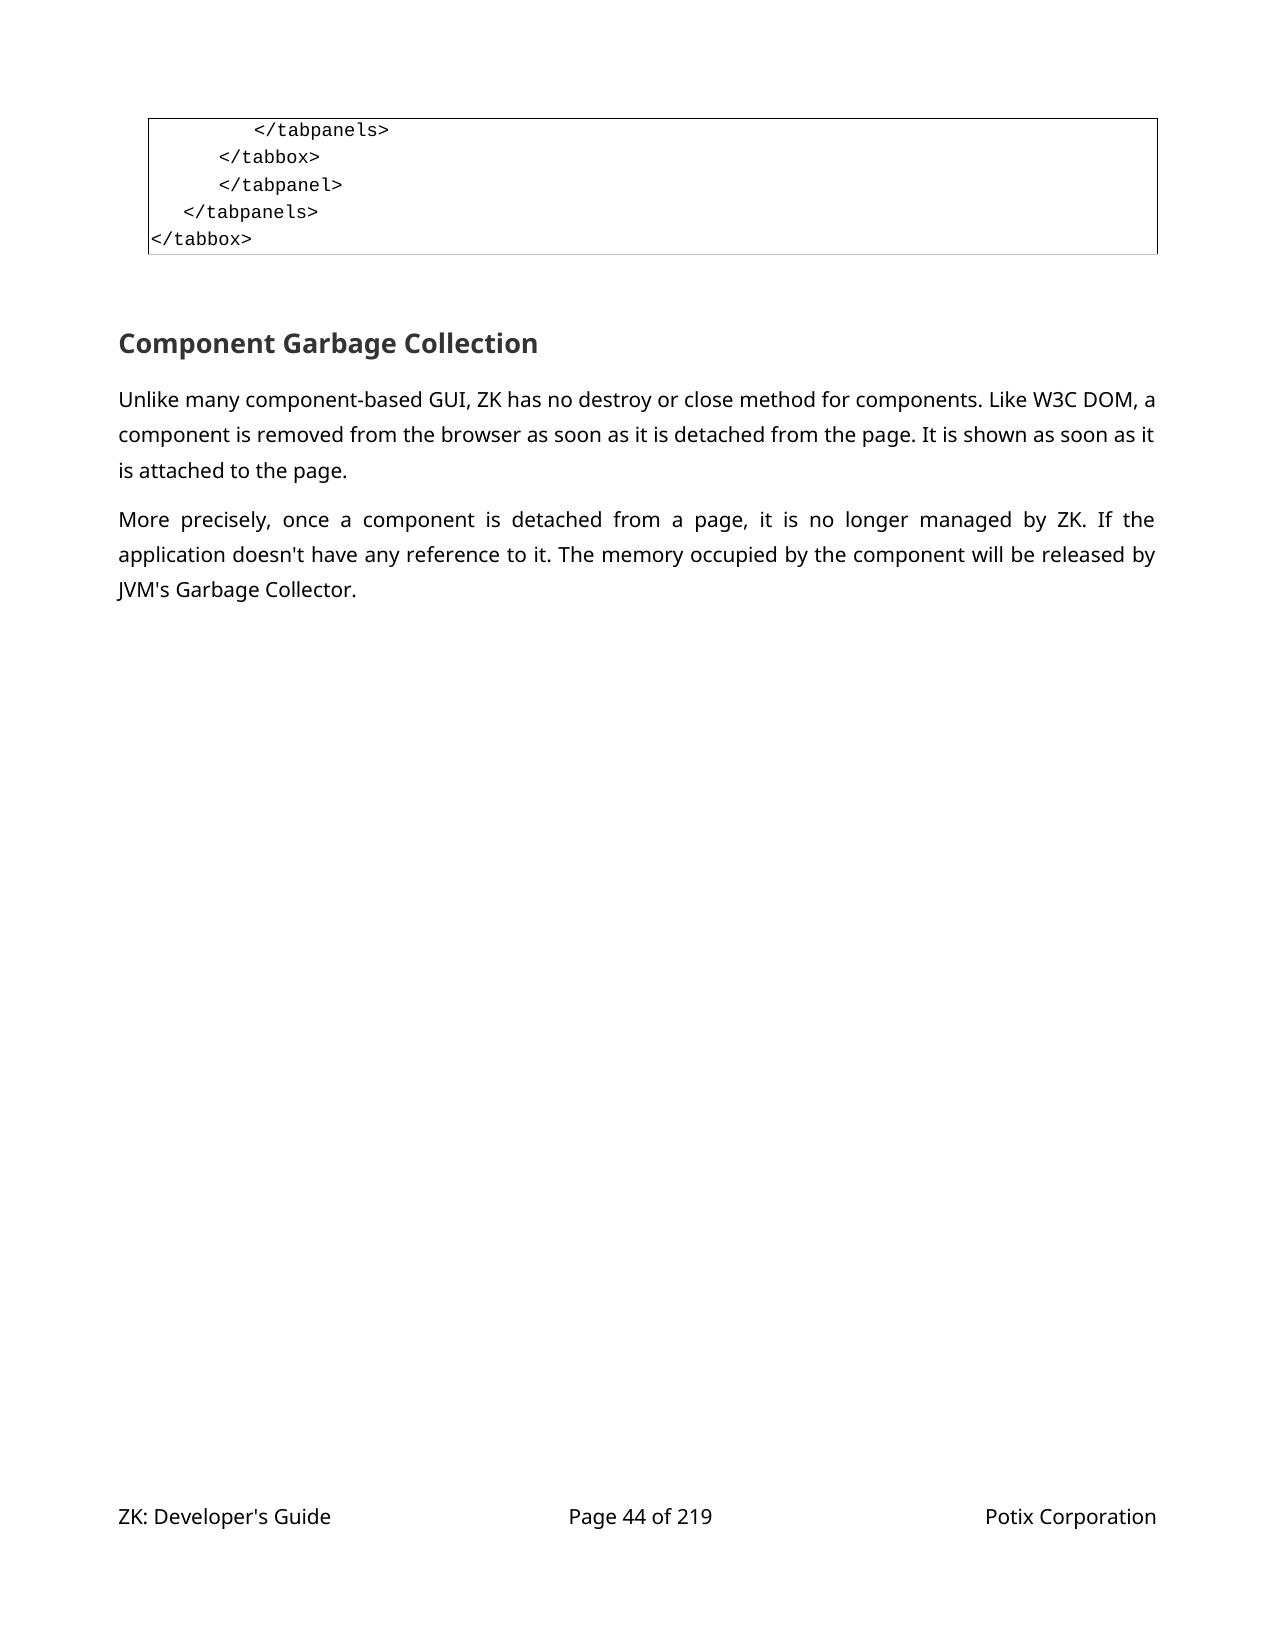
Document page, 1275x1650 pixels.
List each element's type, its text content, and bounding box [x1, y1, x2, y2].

text Unlike many component-based GUI, ZK has no destroy or close method for components. Like W3C DOM, a component is removed from the browser as soon as it is detached from the page. It is shown as soon as it is attached to the page. [118, 385, 1157, 484]
text </tabpanels> [149, 119, 1157, 142]
text More precisely, once a component is detached from a page, it is no longer managed by ZK. If the application doesn't have any reference to it. The memory occupied by the component will be released by JVM's Garbage Collector. [118, 505, 1157, 603]
text </tabpanel> [149, 172, 1157, 197]
text </tabpanels> [149, 200, 1157, 224]
text </tabbox> [149, 227, 1157, 254]
text </tabbox> [149, 145, 1157, 169]
subtitle Component Garbage Collection [118, 325, 1157, 362]
